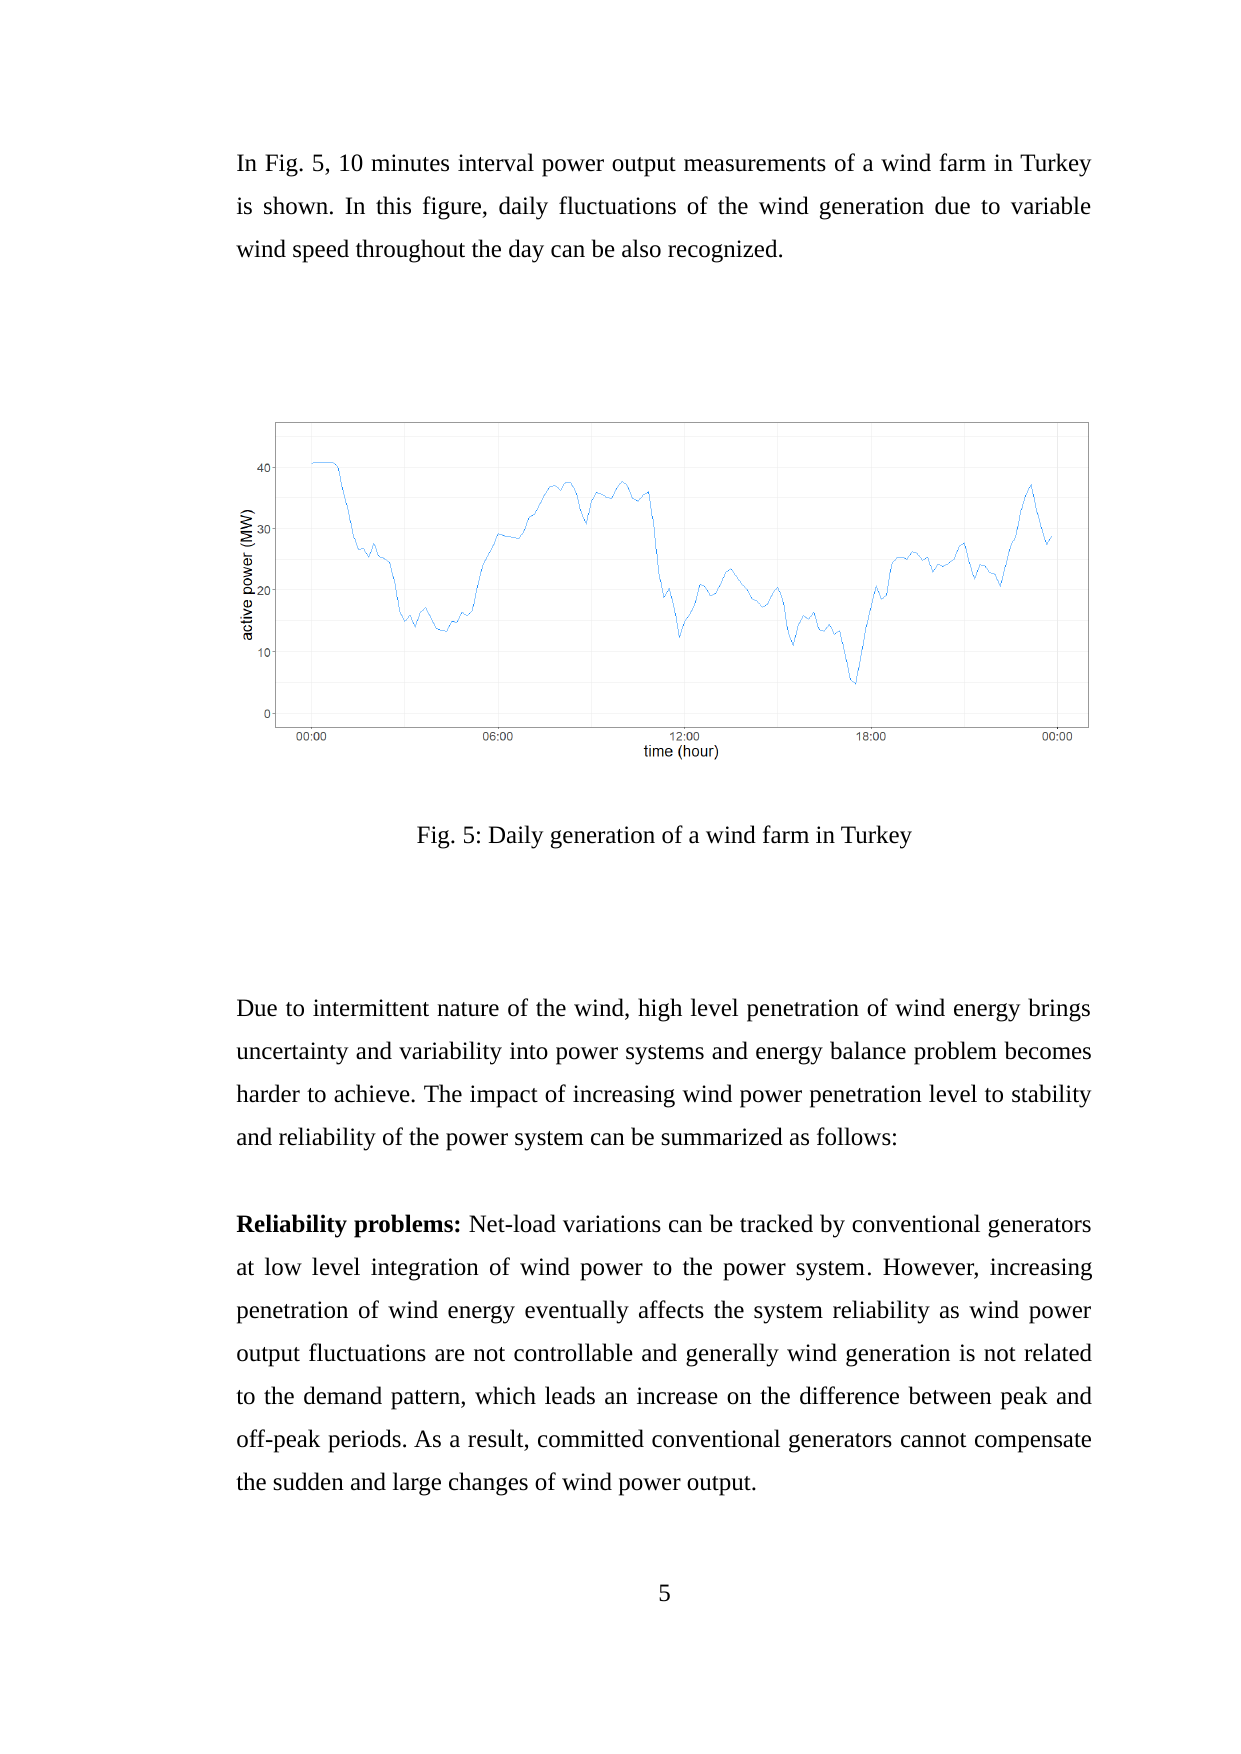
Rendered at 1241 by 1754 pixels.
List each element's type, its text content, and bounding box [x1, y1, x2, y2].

text Reliability problems: Net-load variations can be tracked by conventional generators at low level integration of wind power to the power system. However, increasing penetration of wind energy eventually affects the system reliability as wind power output fluctuations are not controllable and generally wind generation is not related to the demand pattern, which leads an increase on the difference between peak and off-peak periods. As a result, committed conventional generators cannot compensate the sudden and large changes of wind power output. [236, 1209, 1093, 1496]
text In Fig. 5, 10 minutes interval power output measurements of a wind farm in Turkey is shown. In this figure, daily fluctuations of the wind generation due to variable wind speed throughout the day can be also recognized. [236, 148, 1093, 263]
text Fig. 5: Daily generation of a wind farm in Turkey [236, 821, 1093, 849]
picture [236, 418, 1093, 762]
text Due to intermittent nature of the wind, high level penetration of wind energy brings uncertainty and variability into power systems and energy balance problem becomes harder to achieve. The impact of increasing wind power penetration level to stability and reliability of the power system can be summarized as follows: [236, 993, 1093, 1151]
